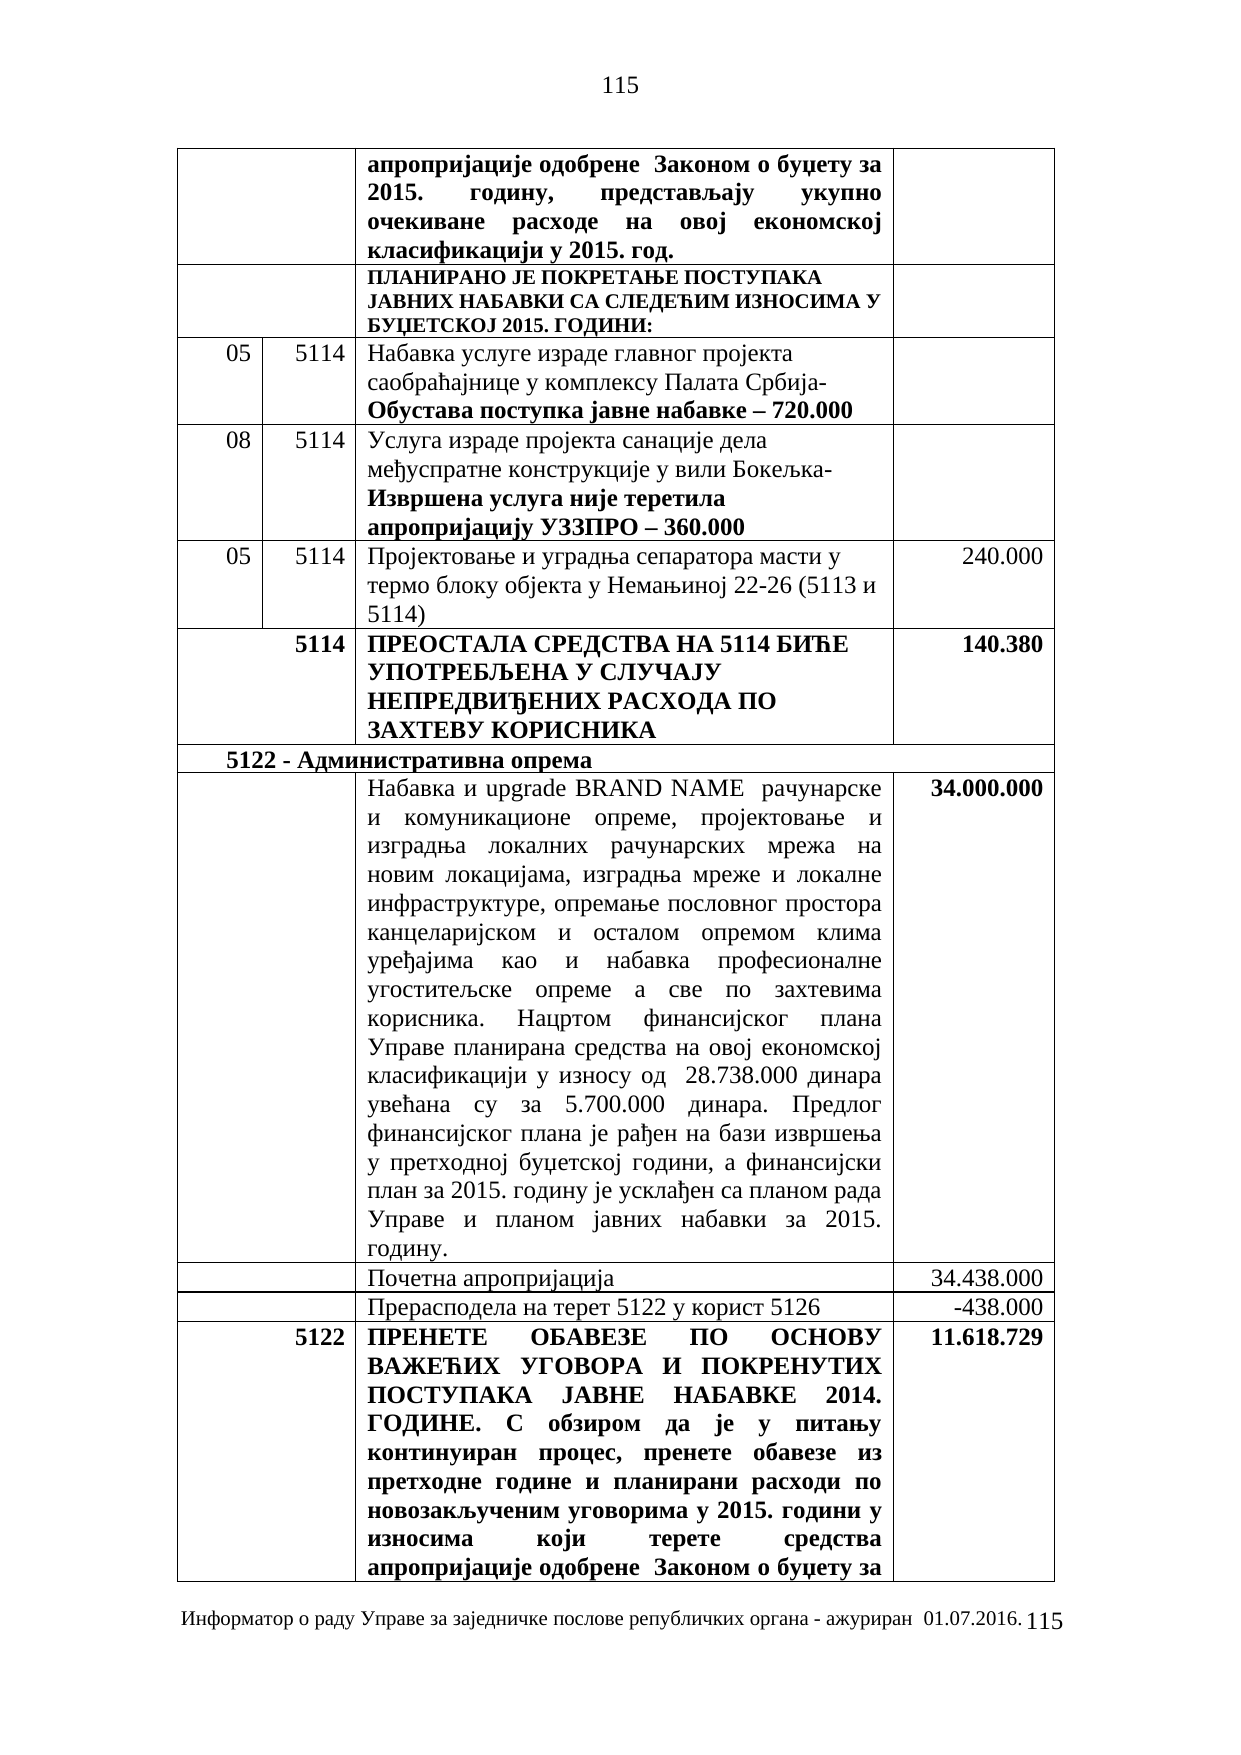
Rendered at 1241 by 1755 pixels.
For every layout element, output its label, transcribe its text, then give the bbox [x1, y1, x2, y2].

table_cell [894, 265, 1054, 337]
table_cell 5122 [178, 1322, 355, 1581]
table_cell -438.000 [894, 1293, 1054, 1321]
table_cell апропријације одобрене Законом о буџету за 2015. годину, представљају укупно очекиване расходе на овој економској класификацији у 2015. год. [356, 149, 893, 264]
table_cell ПРЕОСТАЛА СРЕДСТВА НА 5114 БИЋЕ УПОТРЕБЉЕНА У СЛУЧАЈУ НЕПРЕДВИЂЕНИХ РАСХОДА ПО ЗАХТЕВУ КОРИСНИКА [356, 629, 893, 744]
table_cell Набавка услуге израде главног пројекта саобраћајнице у комплексу Палата Србија-Обустава поступка јавне набавке – 720.000 [356, 338, 893, 424]
table_cell Прерасподела на терет 5122 у корист 5126 [356, 1293, 893, 1321]
table_cell 34.000.000 [894, 773, 1054, 1262]
table_cell 5114 [263, 425, 355, 540]
table_cell 11.618.729 [894, 1322, 1054, 1581]
table_cell 5114 [178, 629, 355, 744]
table_cell [178, 1263, 355, 1291]
table_cell ПЛАНИРАНО ЈЕ ПОКРЕТАЊЕ ПОСТУПАКА ЈАВНИХ НАБАВКИ СА СЛЕДЕЋИМ ИЗНОСИМА У БУЏЕТСКОЈ 2015. ГОДИНИ: [356, 265, 893, 337]
table_cell 08 [178, 425, 262, 540]
table_cell Услуга израде пројекта санације дела међуспратне конструкције у вили Бокељка-Извршена услуга није теретила апропријацију УЗЗПРО – 360.000 [356, 425, 893, 540]
table_cell 140.380 [894, 629, 1054, 744]
table_cell [894, 425, 1054, 540]
table_cell 5114 [263, 541, 355, 628]
table_cell [178, 265, 355, 337]
table_cell 05 [178, 338, 262, 424]
table_cell [178, 773, 355, 1262]
table_cell Пројектовање и уградња сепаратора масти у термо блоку објекта у Немањиној 22-26 (5113 и 5114) [356, 541, 893, 628]
table_cell 5122 - Административна опрема [178, 745, 1054, 772]
table_cell 05 [178, 541, 262, 628]
table_cell 34.438.000 [894, 1263, 1054, 1291]
table_cell [894, 338, 1054, 424]
table_cell Набавка и upgrade BRAND NAME рачунарске и комуникационе опреме, пројектовање и изградња локалних рачунарских мрежа на новим локацијама, изградња мреже и локалне инфраструктуре, опремање пословног простора канцеларијском и осталом опремом клима уређајима као и набавка професионалне угоститељске опреме а све по захтевима корисника. Нацртом финансијског плана Управе планирана средства на овој економској класификацији у износу од 28.738.000 динара увећана су за 5.700.000 динара. Предлог финансијског плана је рађен на бази извршења у претходној буџетској години, а финансијски план за 2015. годину је усклађен са планом рада Управе и планом јавних набавки за 2015. годину. [356, 773, 893, 1262]
table_cell ПРЕНЕТЕ ОБАВЕЗЕ ПО ОСНОВУ ВАЖЕЋИХ УГОВОРА И ПОКРЕНУТИХ ПОСТУПАКА ЈАВНЕ НАБАВКЕ 2014. ГОДИНЕ. С обзиром да је у питању континуиран процес, пренете обавезе из претходне године и планирани расходи по новозакљученим уговорима у 2015. години у износима који терете средства апропријације одобрене Законом о буџету за [356, 1322, 893, 1581]
table_cell 240.000 [894, 541, 1054, 628]
table_cell [178, 1293, 355, 1321]
table_cell [894, 149, 1054, 264]
table_cell Почетна апропријација [356, 1263, 893, 1291]
table_cell [178, 149, 355, 264]
table_cell 5114 [263, 338, 355, 424]
